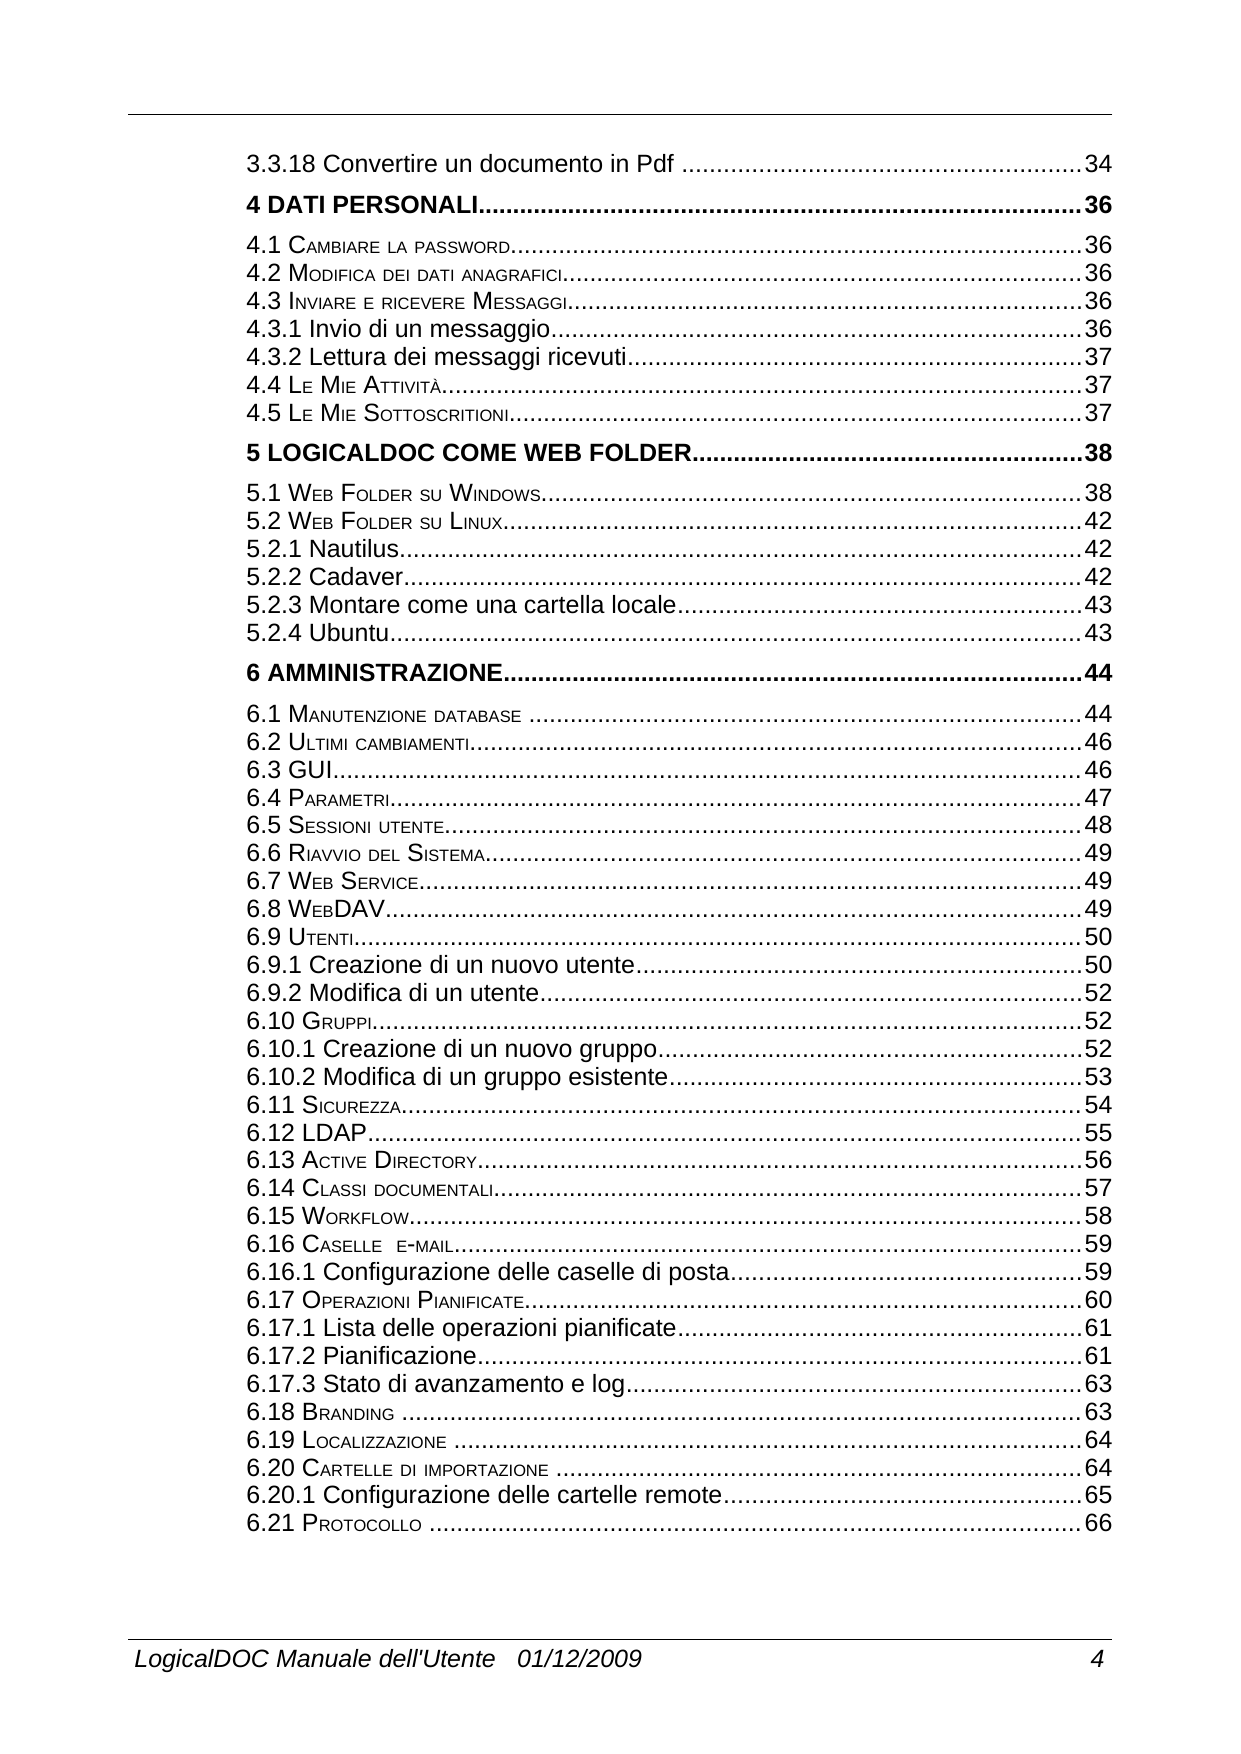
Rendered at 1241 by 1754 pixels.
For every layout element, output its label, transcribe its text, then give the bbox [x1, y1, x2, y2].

text 4.3.2 Lettura dei messaggi ricevuti 37 [246, 342, 1112, 370]
text 5.2.3 Montare come una cartella locale 43 [246, 591, 1112, 619]
text 5.2.4 Ubuntu 43 [246, 619, 1112, 647]
text 6.7 Web Service 49 [246, 867, 1112, 895]
text 5.2.1 Nautilus 42 [246, 535, 1112, 563]
text 6.17 Operazioni Pianificate 60 [246, 1286, 1112, 1314]
text 6.11 Sicurezza 54 [246, 1090, 1112, 1118]
text 6.21 Protocollo 66 [246, 1509, 1112, 1537]
text 6.20 Cartelle di importazione 64 [246, 1453, 1112, 1481]
text 5 LogicalDOC come Web Folder 38 [246, 439, 1112, 467]
text 6.3 GUI 46 [246, 755, 1112, 783]
text 6.5 Sessioni utente 48 [246, 811, 1112, 839]
text 3.3.18 Convertire un documento in Pdf 34 [246, 150, 1112, 178]
text 5.1 Web Folder su Windows 38 [246, 479, 1112, 507]
text 6.20.1 Configurazione delle cartelle remote 65 [246, 1481, 1112, 1509]
text 6.15 Workflow 58 [246, 1202, 1112, 1230]
text 4.2 Modifica dei dati anagrafici 36 [246, 259, 1112, 287]
text 6.9.1 Creazione di un nuovo utente 50 [246, 951, 1112, 979]
text 6.18 Branding 63 [246, 1397, 1112, 1425]
text 6.19 Localizzazione 64 [246, 1425, 1112, 1453]
text 6.17.3 Stato di avanzamento e log 63 [246, 1369, 1112, 1397]
text 4.3.1 Invio di un messaggio 36 [246, 314, 1112, 342]
text 4.4 Le Mie Attività 37 [246, 370, 1112, 398]
text 6.9.2 Modifica di un utente 52 [246, 979, 1112, 1007]
text 4 Dati Personali 36 [246, 190, 1112, 218]
text 4.1 Cambiare la password 36 [246, 231, 1112, 259]
text 6.4 Parametri 47 [246, 783, 1112, 811]
text 6.10.1 Creazione di un nuovo gruppo 52 [246, 1034, 1112, 1062]
text 6.12 LDAP 55 [246, 1118, 1112, 1146]
text 6.1 Manutenzione database 44 [246, 699, 1112, 727]
text 6.9 Utenti 50 [246, 923, 1112, 951]
text 5.2 Web Folder su Linux 42 [246, 507, 1112, 535]
text 6.10 Gruppi 52 [246, 1007, 1112, 1034]
text 6.8 WebDAV 49 [246, 895, 1112, 923]
text 6.14 Classi documentali 57 [246, 1174, 1112, 1202]
text 6.13 Active Directory 56 [246, 1146, 1112, 1174]
text 6.6 Riavvio del Sistema 49 [246, 839, 1112, 867]
text 4.5 Le Mie Sottoscritioni 37 [246, 398, 1112, 426]
text 6.16 Caselle e-mail 59 [246, 1230, 1112, 1258]
text 6 Amministrazione 44 [246, 659, 1112, 687]
text 6.10.2 Modifica di un gruppo esistente 53 [246, 1062, 1112, 1090]
text 6.16.1 Configurazione delle caselle di posta 59 [246, 1258, 1112, 1286]
text 4.3 Inviare e ricevere Messaggi 36 [246, 287, 1112, 314]
text 5.2.2 Cadaver 42 [246, 563, 1112, 591]
text 6.17.1 Lista delle operazioni pianificate 61 [246, 1314, 1112, 1342]
text 6.17.2 Pianificazione 61 [246, 1342, 1112, 1369]
text 6.2 Ultimi cambiamenti 46 [246, 727, 1112, 755]
